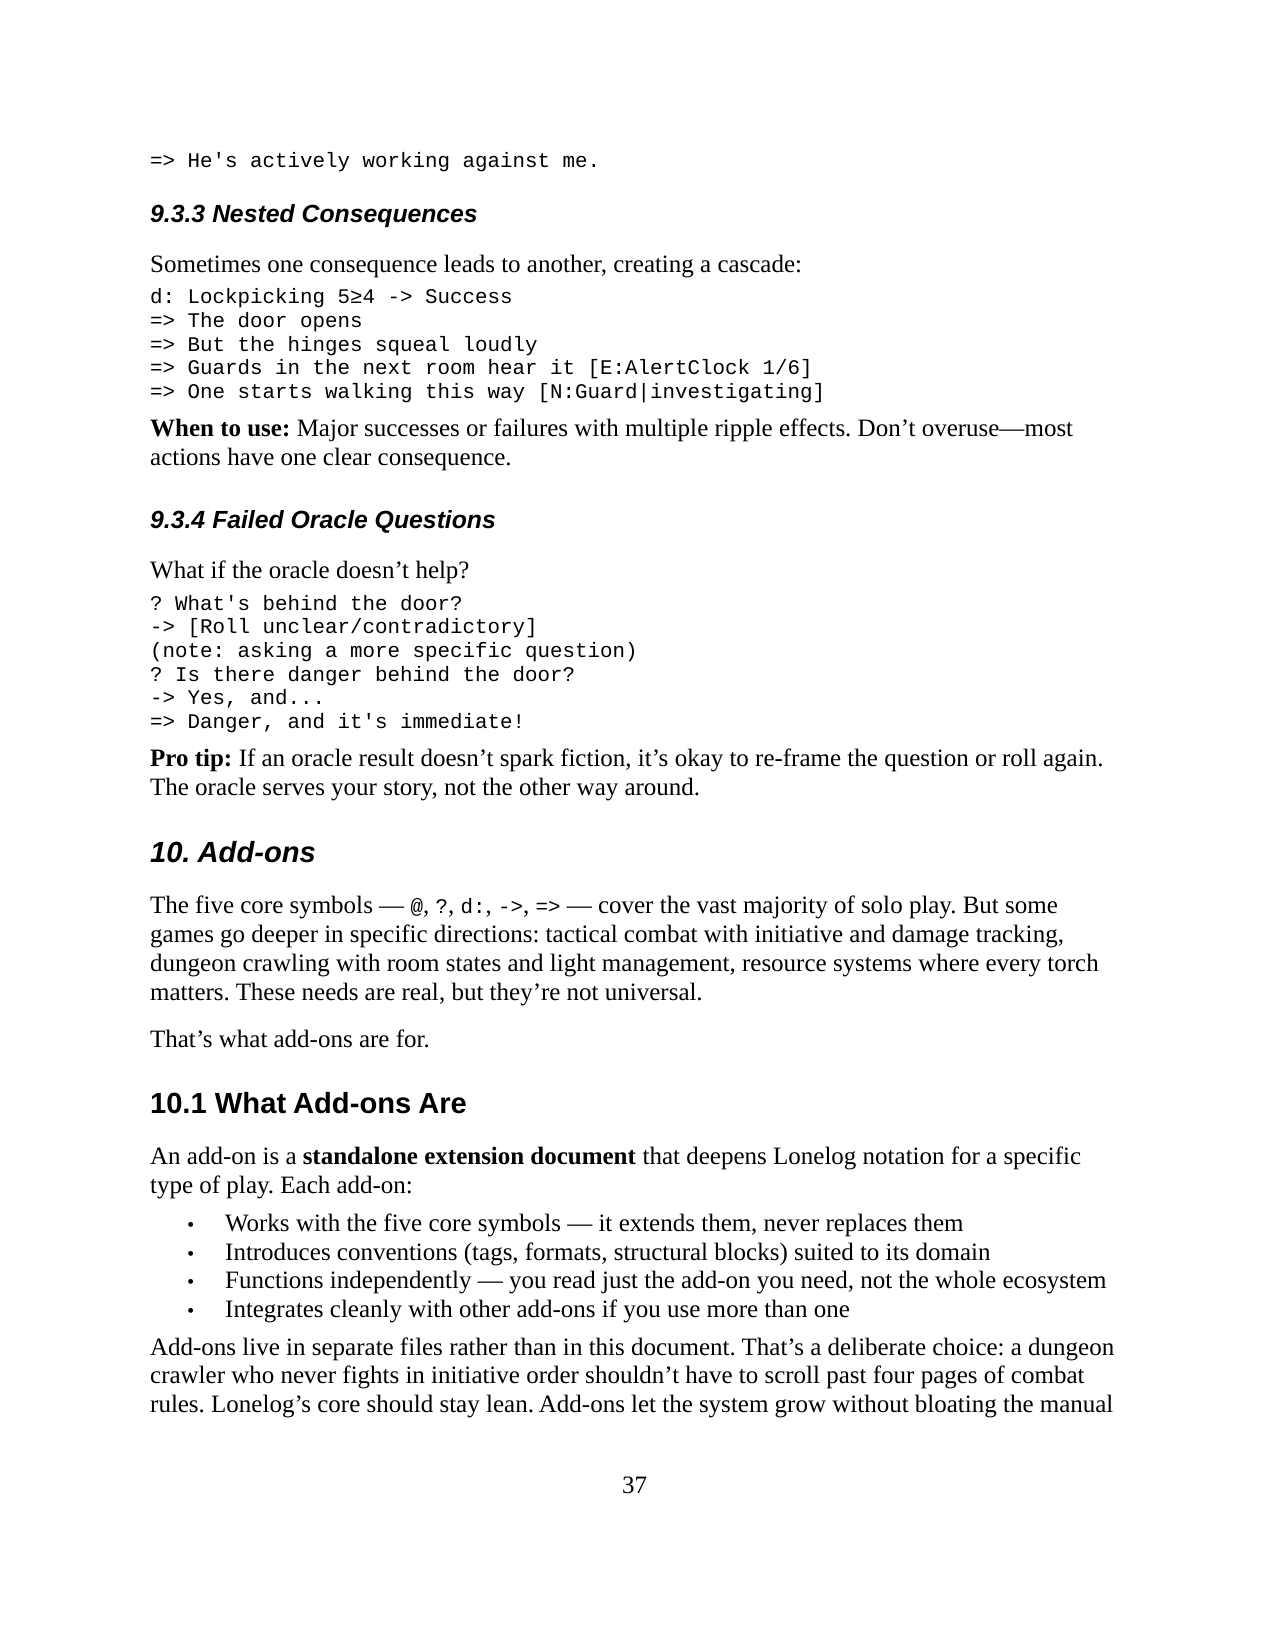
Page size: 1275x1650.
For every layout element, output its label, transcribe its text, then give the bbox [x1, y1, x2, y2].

text -> Yes, and... [150, 687, 1125, 711]
text => Danger, and it's immediate! [150, 711, 1125, 734]
text ? What's behind the door? [150, 593, 1125, 616]
text d: Lockpicking 5≥4 -> Success [150, 286, 1125, 310]
subtitle 9.3.4 Failed Oracle Questions [150, 505, 1125, 533]
text => Guards in the next room hear it [E:AlertClock 1/6] [150, 357, 1125, 381]
subtitle 10.1 What Add-ons Are [150, 1086, 1125, 1120]
text Sometimes one consequence leads to another, creating a cascade: [150, 249, 1125, 277]
list Functions independently — you read just the add-on you need, not the whole ecosystem [187, 1265, 1125, 1294]
subtitle 10. Add-ons [150, 835, 1125, 868]
text => He's actively working against me. [150, 150, 1125, 174]
text When to use: Major successes or failures with multiple ripple effects. Don’t overuse—most actions have one clear consequence. [150, 413, 1125, 471]
text ? Is there danger behind the door? [150, 664, 1125, 687]
text => One starts walking this way [N:Guard|investigating] [150, 381, 1125, 404]
text The five core symbols — @, ?, d:, ->, => — cover the vast majority of solo play. But some games go deeper in specific directions: tactical combat with initiative and damage tracking, dungeon crawling with room states and light management, resource systems where every torch matters. These needs are real, but they’re not universal. [150, 890, 1125, 1006]
list Integrates cleanly with other add-ons if you use more than one [187, 1294, 1125, 1323]
list Introduces conventions (tags, formats, structural blocks) suited to its domain [187, 1237, 1125, 1265]
text That’s what add-ons are for. [150, 1024, 1125, 1052]
text => But the hinges squeal loudly [150, 334, 1125, 357]
subtitle 9.3.3 Nested Consequences [150, 199, 1125, 227]
text What if the oracle doesn’t help? [150, 555, 1125, 584]
text Pro tip: If an oracle result doesn’t spark fiction, it’s okay to re-frame the question or roll again. The oracle serves your story, not the other way around. [150, 743, 1125, 801]
text (note: asking a more specific question) [150, 640, 1125, 664]
list Works with the five core symbols — it extends them, never replaces them [187, 1208, 1125, 1237]
text An add-on is a standalone extension document that deepens Lonelog notation for a specific type of play. Each add-on: [150, 1141, 1125, 1199]
text Add-ons live in separate files rather than in this document. That’s a deliberate choice: a dungeon crawler who never fights in initiative order shouldn’t have to scroll past four pages of combat rules. Lonelog’s core should stay lean. Add-ons let the system grow without bloating the manual [150, 1332, 1125, 1418]
text -> [Roll unclear/contradictory] [150, 616, 1125, 640]
text => The door opens [150, 310, 1125, 334]
